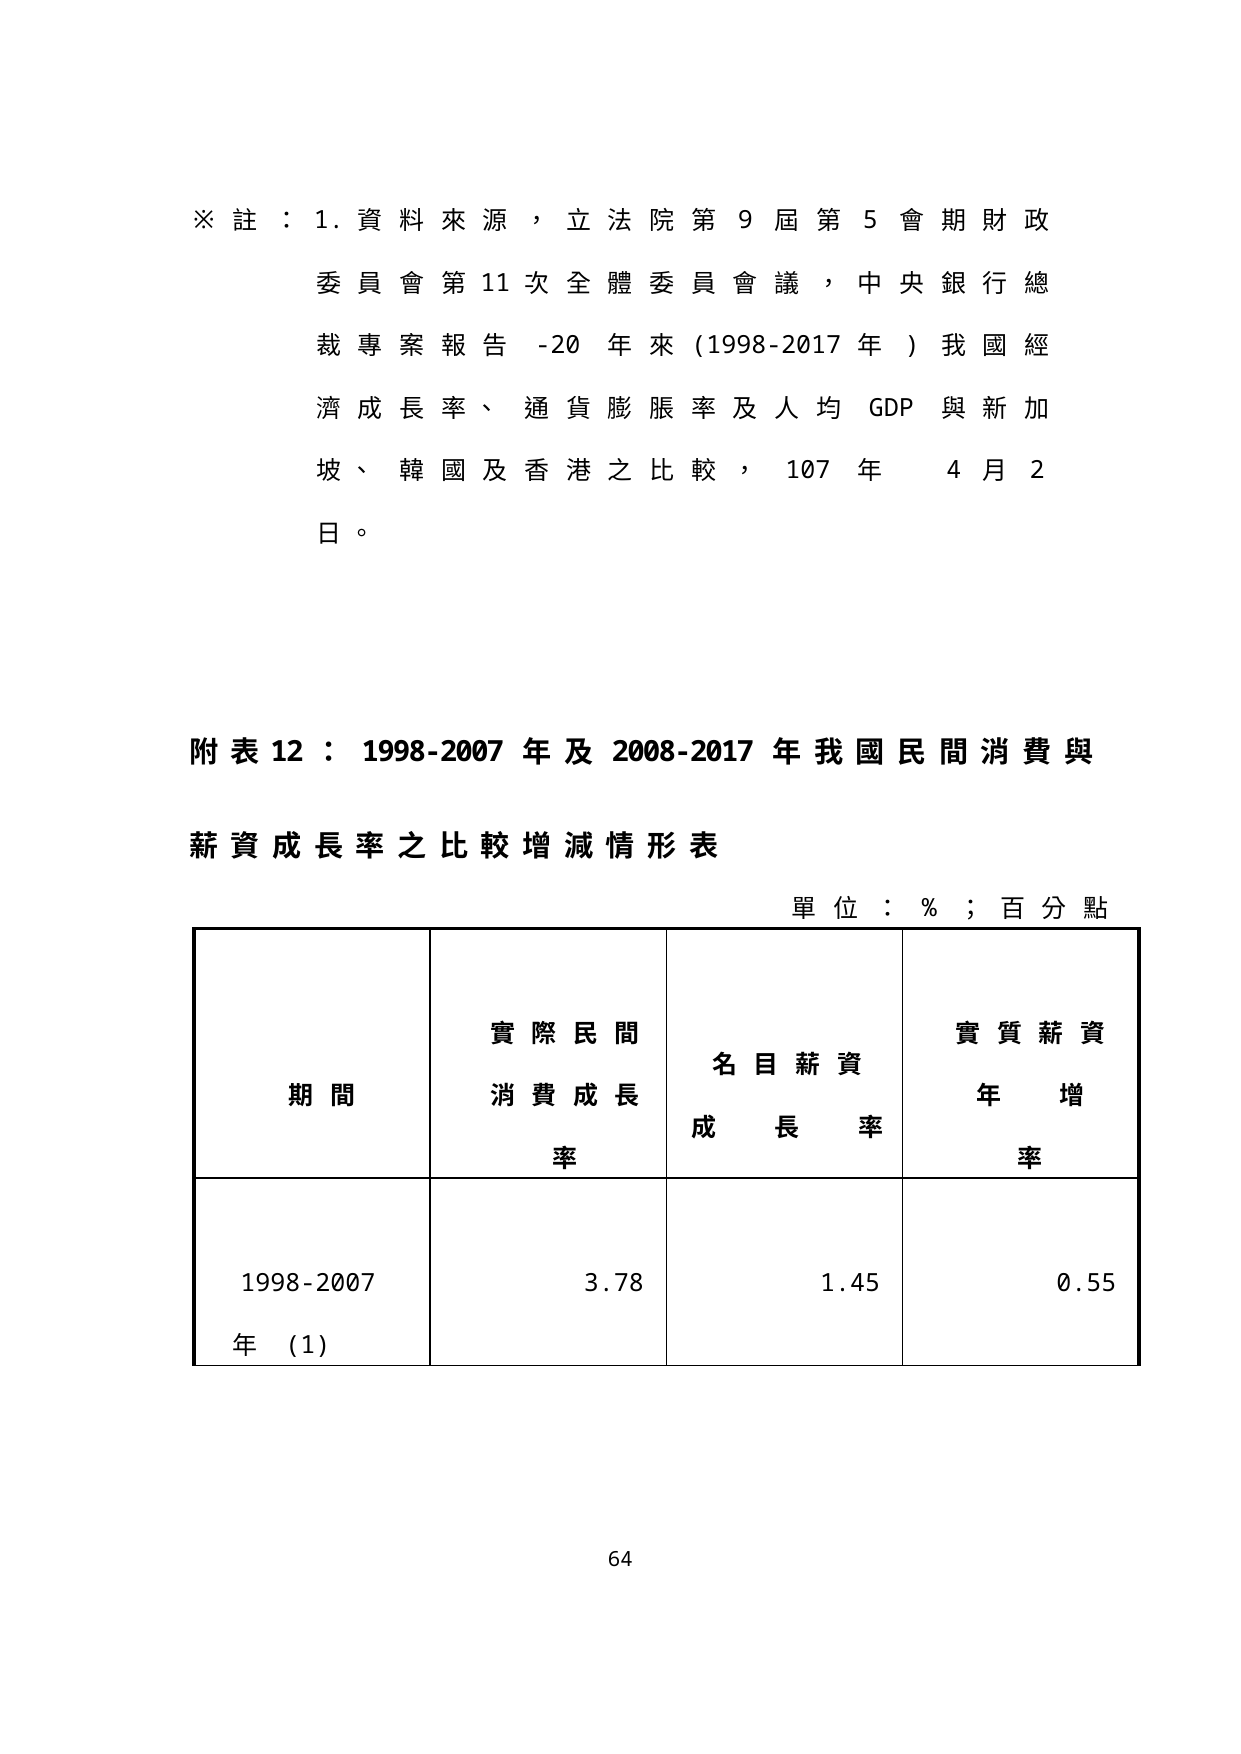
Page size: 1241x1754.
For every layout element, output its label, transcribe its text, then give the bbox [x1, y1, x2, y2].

text 單位：%；百分點 [183, 865, 1117, 927]
table_cell 0.55 [903, 1179, 1137, 1365]
table_cell 1.45 [667, 1179, 902, 1365]
table_header 實質薪資 年 增 率 [903, 930, 1137, 1177]
table_header 期間 [196, 930, 429, 1177]
table_cell 3.78 [431, 1179, 666, 1365]
table_header 名目薪資 成 長 率 [667, 930, 902, 1177]
text ※註：1.資料來源，立法院第9屆第5會期財政委員會第11次全體委員會議，中央銀行總裁專案報告-20年來(1998-2017年)我國經濟成長率、通貨膨脹率及人均GDP與新加坡、韓國及香港之比較，107年 4月2日。 [183, 177, 1058, 552]
table_cell 1998-2007年(1) [196, 1179, 429, 1365]
text 附表12：1998-2007年及2008-2017年我國民間消費與薪資成長率之比較增減情形表 [183, 677, 1117, 865]
table_header 實際民間 消費成長率 [431, 930, 666, 1177]
